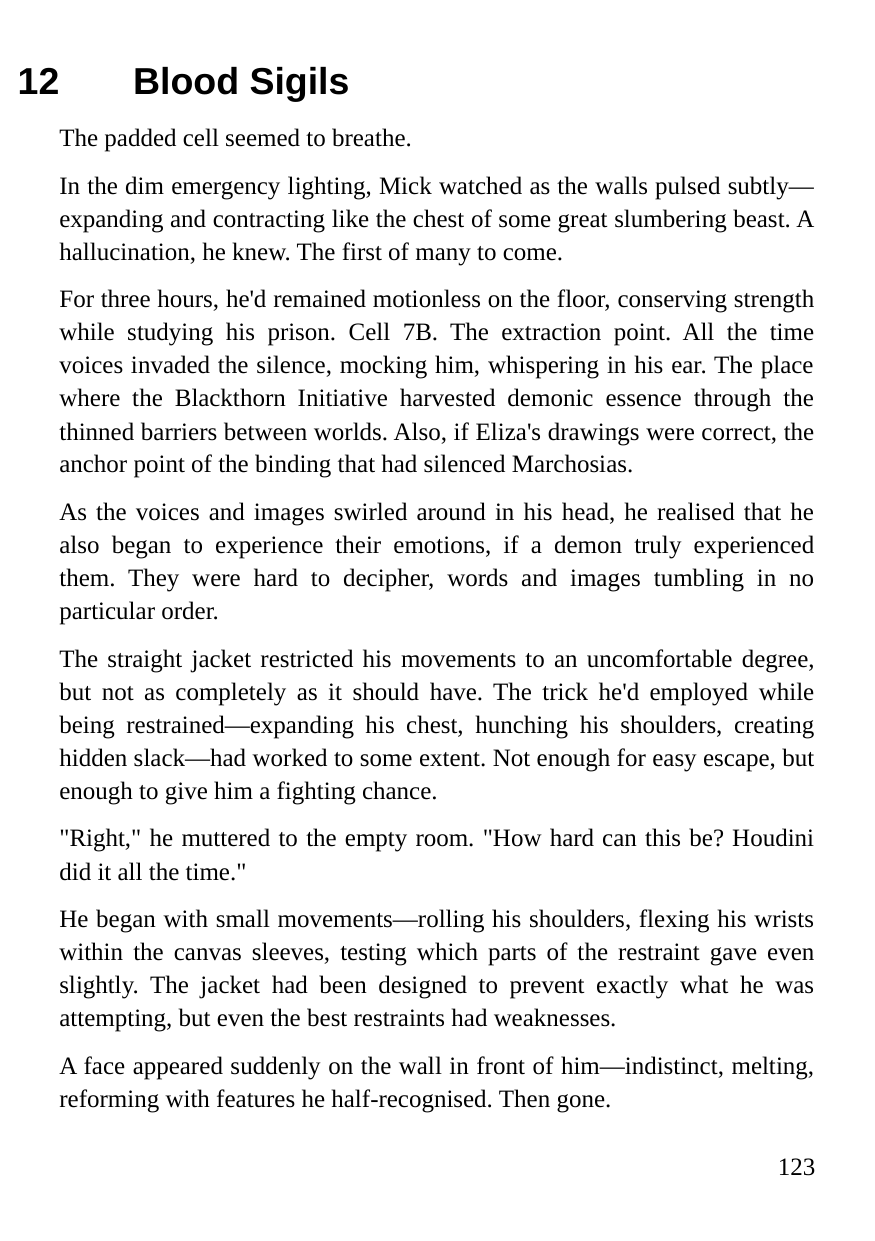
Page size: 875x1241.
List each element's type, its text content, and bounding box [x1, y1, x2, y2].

subtitle Blood Sigils [59, 59, 815, 102]
text As the voices and images swirled around in his head, he realised that he also began to experience their emotions, if a demon truly experienced them. They were hard to decipher, words and images tumbling in no particular order. [59, 497, 815, 625]
text "Right," he muttered to the empty room. "How hard can this be? Houdini did it all the time." [59, 823, 815, 885]
text He began with small movements—rolling his shoulders, flexing his wrists within the canvas sleeves, testing which parts of the restraint gave even slightly. The jacket had been designed to prevent exactly what he was attempting, but even the best restraints had weaknesses. [59, 904, 815, 1032]
text For three hours, he'd remained motionless on the floor, conserving strength while studying his prison. Cell 7B. The extraction point. All the time voices invaded the silence, mocking him, whispering in his ear. The place where the Blackthorn Initiative harvested demonic essence through the thinned barriers between worlds. Also, if Eliza's drawings were correct, the anchor point of the binding that had silenced Marchosias. [59, 284, 815, 478]
text A face appeared suddenly on the wall in front of him—indistinct, melting, reforming with features he half-recognised. Then gone. [59, 1051, 815, 1113]
text In the dim emergency lighting, Mick watched as the walls pulsed subtly—expanding and contracting like the chest of some great slumbering beast. A hallucination, he knew. The first of many to come. [59, 171, 815, 266]
text The padded cell seemed to breathe. [59, 123, 815, 152]
text The straight jacket restricted his movements to an uncomfortable degree, but not as completely as it should have. The trick he'd employed while being restrained—expanding his chest, hunching his shoulders, creating hidden slack—had worked to some extent. Not enough for easy escape, but enough to give him a fighting chance. [59, 644, 815, 805]
